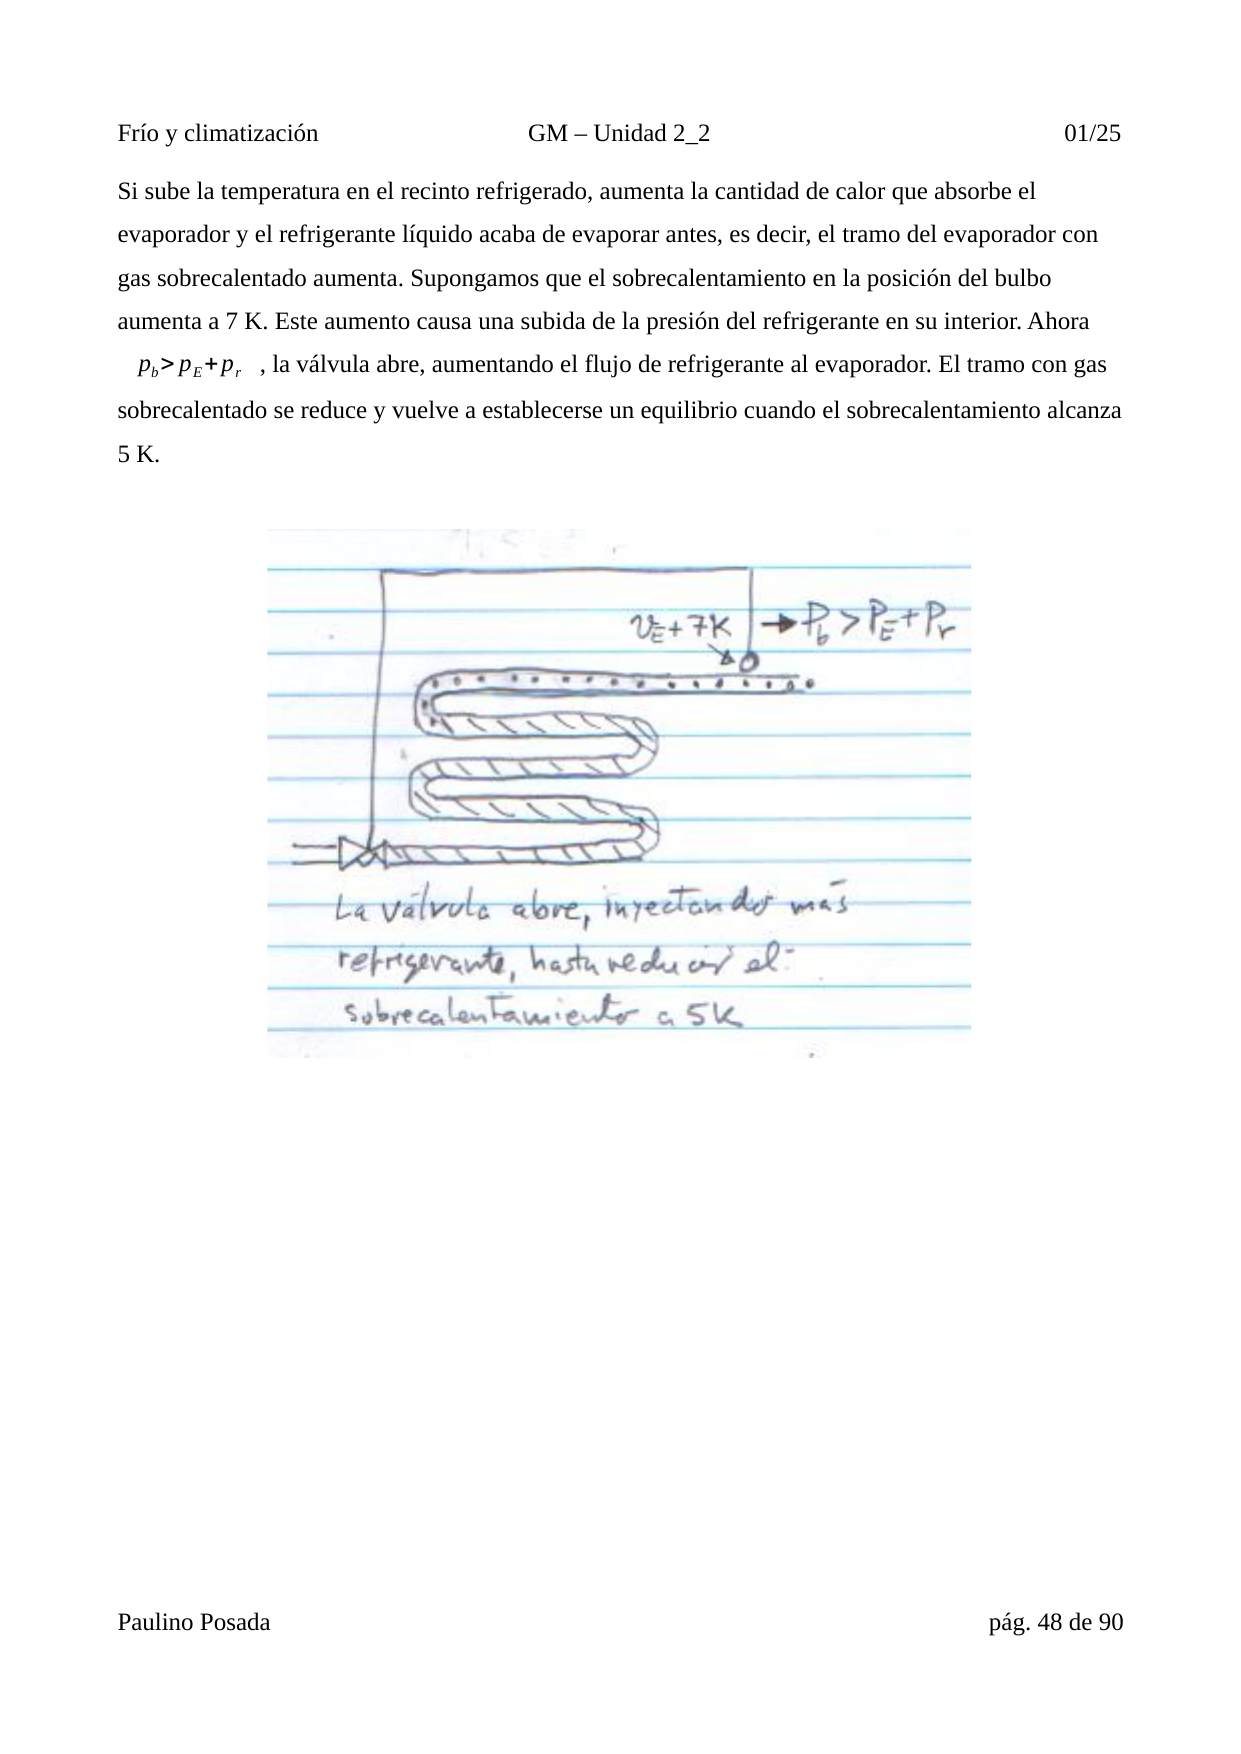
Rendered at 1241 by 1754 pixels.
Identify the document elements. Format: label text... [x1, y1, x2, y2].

text Si sube la temperatura en el recinto refrigerado, aumenta la cantidad de calor que absorbe el evaporador y el refrigerante líquido acaba de evaporar antes, es decir, el tramo del evaporador con gas sobrecalentado aumenta. Supongamos que el sobrecalentamiento en la posición del bulbo aumenta a 7 K. Este aumento causa una subida de la presión del refrigerante en su interior. Ahora , la válvula abre, aumentando el flujo de refrigerante al evaporador. El tramo con gas sobrecalentado se reduce y vuelve a establecerse un equilibrio cuando el sobrecalentamiento alcanza 5 K. [117, 176, 1123, 467]
picture [267, 529, 972, 1058]
